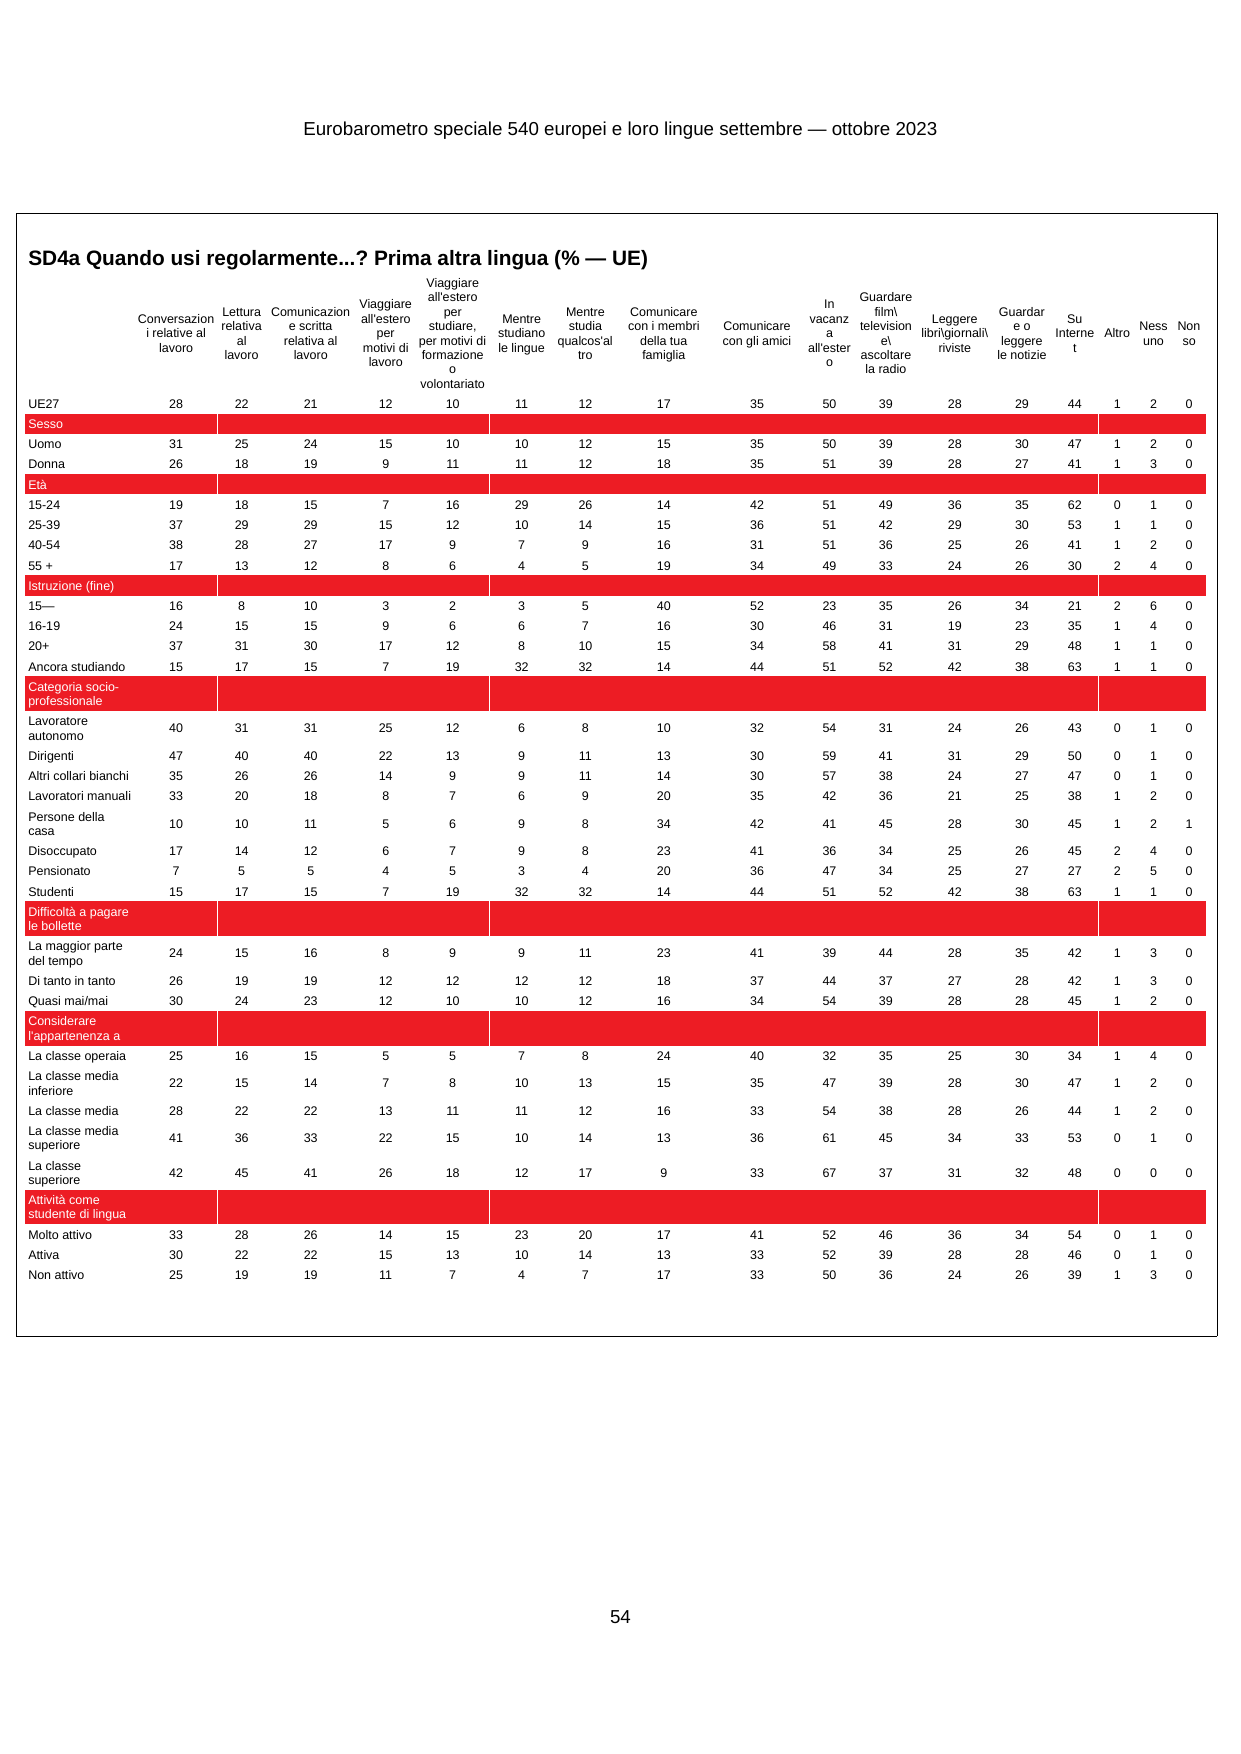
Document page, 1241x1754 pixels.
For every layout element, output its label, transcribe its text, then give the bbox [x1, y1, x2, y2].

table_cell [1099, 474, 1135, 494]
table_cell [553, 414, 617, 434]
table_cell 47 [1051, 1066, 1098, 1100]
table_cell 23 [265, 991, 356, 1011]
table_cell [356, 575, 415, 596]
table_cell [218, 575, 265, 596]
table_cell 23 [617, 936, 710, 971]
table_cell 19 [265, 1265, 356, 1285]
table_cell 67 [803, 1155, 855, 1190]
table_cell 27 [993, 766, 1051, 786]
table_cell 32 [803, 1046, 855, 1066]
table_cell 0 [1171, 881, 1206, 901]
table_cell 31 [134, 434, 217, 454]
table_cell 52 [803, 1245, 855, 1265]
table_cell 26 [916, 596, 993, 616]
table_cell 14 [617, 656, 710, 676]
table_cell 34 [855, 861, 916, 881]
table_cell 1 [1099, 394, 1135, 414]
table_cell 1 [1135, 636, 1171, 656]
table_cell [1135, 474, 1171, 494]
table_cell [855, 474, 916, 494]
table_cell 47 [1051, 766, 1098, 786]
table_cell 12 [356, 394, 415, 414]
table_cell 36 [710, 861, 803, 881]
table_cell [553, 901, 617, 936]
table_cell 33 [710, 1245, 803, 1265]
table_cell [134, 676, 217, 711]
table_cell 29 [993, 394, 1051, 414]
table_cell [415, 1011, 489, 1046]
table_cell 59 [803, 746, 855, 766]
table_cell 1 [1135, 515, 1171, 535]
table_cell 11 [490, 1100, 553, 1121]
table_cell 52 [855, 656, 916, 676]
table_cell 5 [356, 806, 415, 841]
table_cell 46 [803, 616, 855, 636]
table_cell 26 [993, 555, 1051, 575]
table_cell [617, 676, 710, 711]
table_cell 26 [993, 1265, 1051, 1285]
table_cell Mentre studiano le lingue [490, 273, 553, 393]
table_cell [553, 474, 617, 494]
table_cell [803, 575, 855, 596]
table_cell 14 [218, 841, 265, 861]
table_cell Guardare film\televisione\ascoltare la radio [855, 273, 916, 393]
table_cell 12 [356, 971, 415, 991]
table_cell 15 [265, 1046, 356, 1066]
table_cell 35 [134, 766, 217, 786]
table_cell [855, 901, 916, 936]
table_cell 50 [1051, 746, 1098, 766]
table_cell [490, 1011, 553, 1046]
table_cell 47 [134, 746, 217, 766]
table_cell 44 [710, 656, 803, 676]
table_cell 18 [265, 786, 356, 806]
table_cell 0 [1099, 1245, 1135, 1265]
table_cell 19 [265, 454, 356, 474]
table_header [710, 243, 803, 273]
table_cell 27 [265, 535, 356, 555]
table_cell 28 [916, 434, 993, 454]
table_cell [218, 676, 265, 711]
table_cell 25 [993, 786, 1051, 806]
table_cell 4 [1135, 1046, 1171, 1066]
table_cell 43 [1051, 711, 1098, 746]
table_cell 21 [916, 786, 993, 806]
table_cell 11 [490, 454, 553, 474]
table_cell 30 [710, 766, 803, 786]
table_cell 30 [993, 434, 1051, 454]
table_cell 2 [1135, 535, 1171, 555]
table_cell 23 [490, 1224, 553, 1244]
table_cell 33 [134, 786, 217, 806]
table_cell 12 [415, 636, 489, 656]
table_cell 2 [1135, 394, 1171, 414]
table_cell 12 [415, 971, 489, 991]
table_cell [490, 474, 553, 494]
table_cell 35 [993, 495, 1051, 515]
table_cell [993, 575, 1051, 596]
table_cell [710, 414, 803, 434]
table_cell 34 [710, 555, 803, 575]
table_cell 32 [710, 711, 803, 746]
table_cell 11 [553, 746, 617, 766]
table_cell 28 [916, 454, 993, 474]
table_cell [710, 575, 803, 596]
table_cell [803, 414, 855, 434]
table_cell 14 [617, 881, 710, 901]
table_cell 9 [490, 766, 553, 786]
table_cell [415, 1190, 489, 1224]
table_cell 35 [710, 434, 803, 454]
table_cell La classe superiore [25, 1155, 134, 1190]
table_cell 18 [617, 971, 710, 991]
table_cell 54 [803, 1100, 855, 1121]
table_cell Ancora studiando [25, 656, 134, 676]
table_cell 45 [855, 806, 916, 841]
table_cell 22 [356, 746, 415, 766]
table_cell 8 [553, 1046, 617, 1066]
table_cell [916, 676, 993, 711]
table_cell 19 [265, 971, 356, 991]
table_cell 41 [1051, 454, 1098, 474]
table_cell Lavoratori manuali [25, 786, 134, 806]
table_cell 42 [855, 515, 916, 535]
table_cell 0 [1099, 1155, 1135, 1190]
table_cell 7 [134, 861, 217, 881]
table_cell 9 [490, 841, 553, 861]
table_cell 28 [993, 991, 1051, 1011]
table_cell 10 [265, 596, 356, 616]
table_cell 30 [993, 515, 1051, 535]
table_cell 51 [803, 881, 855, 901]
table_cell 26 [993, 841, 1051, 861]
table_cell [218, 414, 265, 434]
table_cell 5 [218, 861, 265, 881]
table_cell 52 [710, 596, 803, 616]
table_cell 15 [356, 1245, 415, 1265]
table_cell 17 [617, 394, 710, 414]
table_cell 2 [1135, 786, 1171, 806]
table_cell 28 [218, 1224, 265, 1244]
table_cell 10 [490, 991, 553, 1011]
table_cell Attiva [25, 1245, 134, 1265]
table_cell 0 [1171, 936, 1206, 971]
table_cell 10 [415, 991, 489, 1011]
table_cell [1099, 1285, 1135, 1305]
table_cell 19 [134, 495, 217, 515]
table_cell 36 [803, 841, 855, 861]
table_cell 11 [553, 766, 617, 786]
table_cell 28 [218, 535, 265, 555]
table_cell 0 [1099, 1121, 1135, 1155]
table_cell [553, 1190, 617, 1224]
table_cell 19 [218, 1265, 265, 1285]
table_cell 29 [916, 515, 993, 535]
table_cell 35 [855, 596, 916, 616]
table_cell Viaggiare all'estero per studiare, per motivi di formazione o volontariato [415, 273, 489, 393]
table_cell 37 [855, 971, 916, 991]
table_cell 36 [916, 495, 993, 515]
table_cell 0 [1171, 1121, 1206, 1155]
table_cell 40 [617, 596, 710, 616]
table_cell 3 [1135, 1265, 1171, 1285]
table_cell 0 [1171, 434, 1206, 454]
table_cell 8 [415, 1066, 489, 1100]
table_cell 15 [218, 936, 265, 971]
table_cell 36 [710, 515, 803, 535]
table_cell 10 [415, 434, 489, 454]
table_cell 54 [1051, 1224, 1098, 1244]
table_cell Comunicazione scritta relativa al lavoro [265, 273, 356, 393]
table_cell 30 [134, 1245, 217, 1265]
table_cell [134, 1011, 217, 1046]
table_cell 16 [265, 936, 356, 971]
table_cell 0 [1171, 1155, 1206, 1190]
table_cell 1 [1099, 434, 1135, 454]
table_cell Nessuno [1135, 273, 1171, 393]
table_cell 52 [855, 881, 916, 901]
table_cell 17 [134, 841, 217, 861]
table_cell [1099, 676, 1135, 711]
table_cell [218, 1011, 265, 1046]
table_cell 0 [1171, 766, 1206, 786]
table_header [1135, 243, 1171, 273]
table_cell [415, 474, 489, 494]
table_cell 41 [855, 746, 916, 766]
table_cell 41 [710, 841, 803, 861]
table_cell 4 [490, 555, 553, 575]
table_cell 10 [553, 636, 617, 656]
table_cell 29 [218, 515, 265, 535]
table_cell La classe media [25, 1100, 134, 1121]
table_cell [803, 1190, 855, 1224]
table_cell 0 [1171, 495, 1206, 515]
table_cell 0 [1171, 1046, 1206, 1066]
table_cell 36 [855, 786, 916, 806]
table_cell 2 [1135, 1100, 1171, 1121]
table_cell 18 [218, 495, 265, 515]
table_cell Conversazioni relative al lavoro [134, 273, 217, 393]
table_cell 12 [415, 711, 489, 746]
table_cell [1051, 414, 1098, 434]
table_cell 9 [553, 786, 617, 806]
table_cell 47 [803, 861, 855, 881]
table_cell 39 [803, 936, 855, 971]
table_header [916, 243, 993, 273]
table_cell 24 [134, 936, 217, 971]
table_cell [1051, 575, 1098, 596]
table_cell 27 [916, 971, 993, 991]
table_cell [993, 414, 1051, 434]
table_cell [490, 414, 553, 434]
table_cell 0 [1099, 746, 1135, 766]
table_cell 19 [415, 656, 489, 676]
table_cell 0 [1171, 786, 1206, 806]
table_cell 0 [1171, 515, 1206, 535]
table_cell Altro [1099, 273, 1135, 393]
table_cell 36 [218, 1121, 265, 1155]
table_cell [1135, 676, 1171, 711]
table_cell 17 [617, 1265, 710, 1285]
table_cell 44 [855, 936, 916, 971]
table_cell [1171, 1011, 1206, 1046]
table_cell 8 [490, 636, 553, 656]
table_cell 28 [916, 936, 993, 971]
table_cell 24 [218, 991, 265, 1011]
table_cell [1051, 901, 1098, 936]
table_cell [490, 676, 553, 711]
table_cell 10 [490, 1245, 553, 1265]
table_cell 0 [1099, 711, 1135, 746]
table_cell 5 [415, 861, 489, 881]
table_cell 24 [916, 1265, 993, 1285]
table_cell 22 [218, 1100, 265, 1121]
table_cell 0 [1171, 1066, 1206, 1100]
table_cell [356, 1011, 415, 1046]
table_cell [415, 901, 489, 936]
table_cell [218, 901, 265, 936]
table_cell [553, 575, 617, 596]
table_cell 9 [356, 616, 415, 636]
table_cell 9 [490, 746, 553, 766]
table_cell 15 [356, 515, 415, 535]
table_cell Su Internet [1051, 273, 1098, 393]
table_cell 9 [415, 766, 489, 786]
table_cell 24 [916, 711, 993, 746]
table_cell 14 [553, 1245, 617, 1265]
table_cell 26 [265, 1224, 356, 1244]
table_cell 11 [415, 454, 489, 474]
table_cell [855, 676, 916, 711]
table_cell [617, 1190, 710, 1224]
table_cell 7 [490, 1046, 553, 1066]
table_cell [617, 1011, 710, 1046]
table_cell 30 [265, 636, 356, 656]
table_cell 37 [855, 1155, 916, 1190]
table_cell 2 [1135, 806, 1171, 841]
table_cell 1 [1099, 1265, 1135, 1285]
table_cell Età [25, 474, 134, 494]
table_cell [415, 676, 489, 711]
table_cell 15 [218, 1066, 265, 1100]
table_cell 1 [1135, 746, 1171, 766]
table_cell 8 [553, 806, 617, 841]
table_cell 34 [617, 806, 710, 841]
table_cell 39 [1051, 1265, 1098, 1285]
table_cell 16 [617, 991, 710, 1011]
table_cell 57 [803, 766, 855, 786]
table_cell 0 [1171, 636, 1206, 656]
table_cell 44 [1051, 394, 1098, 414]
table_cell [803, 474, 855, 494]
table_cell 6 [1135, 596, 1171, 616]
table_cell 4 [356, 861, 415, 881]
table_cell 42 [710, 806, 803, 841]
table_cell 3 [356, 596, 415, 616]
table_cell 31 [218, 711, 265, 746]
table_cell Viaggiare all'estero per motivi di lavoro [356, 273, 415, 393]
table_cell 40-54 [25, 535, 134, 555]
table_cell 40 [218, 746, 265, 766]
table_cell 20 [553, 1224, 617, 1244]
table_cell 15 [218, 616, 265, 636]
table_cell [993, 474, 1051, 494]
table_cell 28 [916, 394, 993, 414]
table_cell 51 [803, 515, 855, 535]
table_cell 12 [265, 841, 356, 861]
table_cell 36 [916, 1224, 993, 1244]
table_cell 1 [1099, 535, 1135, 555]
table_cell 51 [803, 495, 855, 515]
table_cell [1135, 1190, 1171, 1224]
table_cell 8 [553, 711, 617, 746]
table_cell [134, 1190, 217, 1224]
table_cell 0 [1171, 596, 1206, 616]
table_cell 13 [218, 555, 265, 575]
table_cell 10 [490, 515, 553, 535]
table_cell 3 [490, 596, 553, 616]
table_cell Attività come studente di lingua [25, 1190, 134, 1224]
table_cell 11 [553, 936, 617, 971]
table_cell 26 [265, 766, 356, 786]
table_header [1051, 243, 1098, 273]
table_cell 39 [855, 1066, 916, 1100]
table_cell 6 [415, 555, 489, 575]
table_cell 4 [1135, 841, 1171, 861]
table_cell 17 [218, 656, 265, 676]
table_cell Non attivo [25, 1265, 134, 1285]
table_cell 1 [1135, 1121, 1171, 1155]
table_cell 30 [993, 1066, 1051, 1100]
table_cell 63 [1051, 881, 1098, 901]
table_cell 37 [134, 636, 217, 656]
table_cell 45 [1051, 991, 1098, 1011]
table_cell 30 [1051, 555, 1098, 575]
table_cell 46 [855, 1224, 916, 1244]
table_cell [1051, 676, 1098, 711]
table_cell [803, 1011, 855, 1046]
table_cell 31 [855, 616, 916, 636]
table_cell 18 [415, 1155, 489, 1190]
table_cell 20 [617, 786, 710, 806]
table_cell [490, 901, 553, 936]
table_cell 20 [218, 786, 265, 806]
table_cell 3 [490, 861, 553, 881]
table_cell 30 [710, 746, 803, 766]
table_cell [803, 676, 855, 711]
table_cell [617, 901, 710, 936]
table_cell 15 [134, 881, 217, 901]
table_cell 7 [553, 616, 617, 636]
table_cell 35 [710, 454, 803, 474]
table_cell [490, 575, 553, 596]
table_cell 0 [1171, 1100, 1206, 1121]
table_cell 23 [993, 616, 1051, 636]
table_cell 35 [710, 394, 803, 414]
table_cell 41 [710, 936, 803, 971]
table_cell [1135, 414, 1171, 434]
table_cell 1 [1099, 636, 1135, 656]
table_cell 37 [710, 971, 803, 991]
table_cell Molto attivo [25, 1224, 134, 1244]
table_cell 30 [134, 991, 217, 1011]
table_cell 11 [415, 1100, 489, 1121]
table_cell 40 [710, 1046, 803, 1066]
table_cell 7 [356, 1066, 415, 1100]
table_cell 0 [1099, 766, 1135, 786]
table_cell La classe media inferiore [25, 1066, 134, 1100]
table_cell 58 [803, 636, 855, 656]
table_cell [553, 676, 617, 711]
table_cell 25 [916, 841, 993, 861]
table_cell 25 [916, 535, 993, 555]
table_cell 24 [916, 555, 993, 575]
table_cell 1 [1099, 971, 1135, 991]
table_cell 32 [553, 656, 617, 676]
table_cell 53 [1051, 515, 1098, 535]
table_cell 15 [265, 881, 356, 901]
table_cell 5 [356, 1046, 415, 1066]
table_cell 8 [356, 555, 415, 575]
table_cell [265, 414, 356, 434]
table_cell 24 [916, 766, 993, 786]
table_cell 7 [490, 535, 553, 555]
table_cell 22 [218, 394, 265, 414]
table_cell Dirigenti [25, 746, 134, 766]
table_cell 30 [993, 1046, 1051, 1066]
table_cell 44 [710, 881, 803, 901]
table_cell [490, 1190, 553, 1224]
table_cell [218, 474, 265, 494]
table_cell 28 [916, 1066, 993, 1100]
table_cell [855, 414, 916, 434]
table_cell Studenti [25, 881, 134, 901]
table_cell [134, 901, 217, 936]
table_cell [710, 901, 803, 936]
table_cell 40 [265, 746, 356, 766]
table_cell 26 [218, 766, 265, 786]
table_cell [1051, 1285, 1098, 1305]
table_cell 25 [218, 434, 265, 454]
table_cell 42 [916, 881, 993, 901]
table_cell [916, 414, 993, 434]
table_cell [415, 414, 489, 434]
table_cell [1171, 474, 1206, 494]
table_cell 2 [1135, 434, 1171, 454]
table_cell 51 [803, 454, 855, 474]
table_cell [916, 474, 993, 494]
table_cell 15 [617, 1066, 710, 1100]
table_cell Donna [25, 454, 134, 474]
table_cell [1135, 901, 1171, 936]
table_cell [1051, 474, 1098, 494]
table_cell 12 [415, 515, 489, 535]
table_cell 11 [356, 1265, 415, 1285]
table_cell 13 [415, 746, 489, 766]
table_cell 9 [617, 1155, 710, 1190]
table_cell 0 [1171, 841, 1206, 861]
table_cell [1135, 1011, 1171, 1046]
table_cell 5 [1135, 861, 1171, 881]
table_cell 12 [553, 1100, 617, 1121]
table_cell 24 [617, 1046, 710, 1066]
table_cell [356, 676, 415, 711]
table_cell 6 [415, 806, 489, 841]
table_cell 34 [1051, 1046, 1098, 1066]
table_cell 0 [1135, 1155, 1171, 1190]
table_cell Sesso [25, 414, 134, 434]
table_cell [855, 1190, 916, 1224]
table_cell 0 [1171, 394, 1206, 414]
table_cell [1135, 1285, 1171, 1305]
table_cell 36 [855, 1265, 916, 1285]
table_cell 25 [356, 711, 415, 746]
table_cell 26 [993, 1100, 1051, 1121]
table_cell 0 [1171, 656, 1206, 676]
table_cell 30 [710, 616, 803, 636]
table_cell Lavoratore autonomo [25, 711, 134, 746]
table_cell 12 [265, 555, 356, 575]
table_cell 39 [855, 991, 916, 1011]
table_cell [1099, 1011, 1135, 1046]
table_cell 9 [356, 454, 415, 474]
table_cell [855, 1011, 916, 1046]
table_cell 14 [356, 1224, 415, 1244]
table_cell 19 [415, 881, 489, 901]
table_cell Considerare l'appartenenza a [25, 1011, 134, 1046]
table_cell 7 [356, 881, 415, 901]
table_cell 6 [356, 841, 415, 861]
table_cell 10 [134, 806, 217, 841]
table_cell 1 [1099, 616, 1135, 636]
table_cell 61 [803, 1121, 855, 1155]
table_cell 33 [265, 1121, 356, 1155]
table_cell 22 [356, 1121, 415, 1155]
table_cell 26 [993, 535, 1051, 555]
table_cell 9 [490, 936, 553, 971]
table_cell La maggior parte del tempo [25, 936, 134, 971]
table_cell 17 [553, 1155, 617, 1190]
table_header [1099, 243, 1135, 273]
table_cell 1 [1099, 786, 1135, 806]
table_cell Mentre studia qualcos'altro [553, 273, 617, 393]
table_cell 8 [356, 936, 415, 971]
table_cell 0 [1171, 971, 1206, 991]
table_cell 27 [993, 454, 1051, 474]
table_cell 0 [1171, 991, 1206, 1011]
table_cell 16 [415, 495, 489, 515]
table_cell 26 [134, 454, 217, 474]
table_cell 2 [1135, 991, 1171, 1011]
table_cell [218, 1190, 265, 1224]
table_cell 48 [1051, 636, 1098, 656]
table_cell Leggere libri\giornali\ riviste [916, 273, 993, 393]
table_cell 17 [218, 881, 265, 901]
table_cell 15— [25, 596, 134, 616]
table_cell [1171, 1190, 1206, 1224]
table_cell [1171, 414, 1206, 434]
table_cell 29 [490, 495, 553, 515]
table_cell 14 [617, 766, 710, 786]
table_cell 35 [993, 936, 1051, 971]
table_cell 7 [415, 786, 489, 806]
table_cell 33 [710, 1265, 803, 1285]
table_cell 1 [1099, 991, 1135, 1011]
table_cell 21 [1051, 596, 1098, 616]
table_cell [134, 414, 217, 434]
table_cell 39 [855, 434, 916, 454]
table_cell 15 [134, 656, 217, 676]
table_cell 49 [803, 555, 855, 575]
table_cell 22 [134, 1066, 217, 1100]
table_cell 30 [993, 806, 1051, 841]
table_cell [617, 414, 710, 434]
table_cell [1099, 414, 1135, 434]
table_cell [916, 575, 993, 596]
table_cell 13 [617, 1245, 710, 1265]
table_cell [134, 575, 217, 596]
table_cell 0 [1171, 1265, 1206, 1285]
table_cell 1 [1135, 1224, 1171, 1244]
table_cell 42 [1051, 971, 1098, 991]
table_cell [25, 1285, 1051, 1305]
table_cell 47 [803, 1066, 855, 1100]
table_cell 47 [1051, 434, 1098, 454]
table_cell 14 [265, 1066, 356, 1100]
table_cell 0 [1171, 1224, 1206, 1244]
table_cell [265, 1190, 356, 1224]
table_cell 19 [218, 971, 265, 991]
table_cell [993, 676, 1051, 711]
table_cell [1099, 901, 1135, 936]
table_cell 7 [356, 495, 415, 515]
table_cell [265, 676, 356, 711]
table_cell 33 [855, 555, 916, 575]
table_cell 45 [218, 1155, 265, 1190]
table_cell 0 [1171, 555, 1206, 575]
table_header [855, 243, 916, 273]
table_cell 31 [916, 746, 993, 766]
table_cell 34 [993, 1224, 1051, 1244]
table_cell 18 [218, 454, 265, 474]
table_cell 13 [617, 746, 710, 766]
table_cell [803, 901, 855, 936]
table_cell 15 [265, 616, 356, 636]
table_cell 28 [134, 394, 217, 414]
table_cell 14 [617, 495, 710, 515]
table_cell 1 [1099, 454, 1135, 474]
table_cell 33 [134, 1224, 217, 1244]
table_cell 53 [1051, 1121, 1098, 1155]
table_cell 10 [415, 394, 489, 414]
table_cell 32 [553, 881, 617, 901]
table_header SD4a Quando usi regolarmente...? Prima altra lingua (% — UE) [25, 243, 710, 273]
table_cell 9 [490, 806, 553, 841]
table_cell 63 [1051, 656, 1098, 676]
table_cell 38 [993, 881, 1051, 901]
table_cell 2 [1099, 596, 1135, 616]
table_cell 0 [1171, 711, 1206, 746]
table_cell 36 [710, 1121, 803, 1155]
table_cell 28 [916, 1245, 993, 1265]
table_cell 41 [855, 636, 916, 656]
table_cell 17 [356, 535, 415, 555]
table_cell 17 [356, 636, 415, 656]
table_cell 31 [855, 711, 916, 746]
table_cell 1 [1099, 881, 1135, 901]
table_cell 2 [1135, 1066, 1171, 1100]
table_cell 31 [218, 636, 265, 656]
table_cell 1 [1099, 806, 1135, 841]
table_cell 16 [617, 1100, 710, 1121]
table_cell 2 [1099, 861, 1135, 881]
table_cell 6 [490, 786, 553, 806]
table_cell 1 [1135, 711, 1171, 746]
table_cell 42 [916, 656, 993, 676]
table_cell 34 [916, 1121, 993, 1155]
table_cell 15 [265, 495, 356, 515]
table_cell 16 [218, 1046, 265, 1066]
table_cell 26 [356, 1155, 415, 1190]
table_cell La classe operaia [25, 1046, 134, 1066]
table_cell 39 [855, 394, 916, 414]
table_cell 7 [553, 1265, 617, 1285]
table_cell 14 [356, 766, 415, 786]
table_cell 26 [134, 971, 217, 991]
table_cell [1051, 1190, 1098, 1224]
table_cell 13 [356, 1100, 415, 1121]
table_cell 35 [855, 1046, 916, 1066]
table_cell 26 [553, 495, 617, 515]
table_cell 44 [1051, 1100, 1098, 1121]
table_cell 7 [415, 1265, 489, 1285]
table_cell 51 [803, 535, 855, 555]
table_cell [1135, 575, 1171, 596]
table_cell 8 [356, 786, 415, 806]
table_cell 14 [553, 515, 617, 535]
table_cell 17 [134, 555, 217, 575]
table_cell 6 [415, 616, 489, 636]
table_cell 12 [490, 971, 553, 991]
table_cell 55 + [25, 555, 134, 575]
table_cell 38 [855, 1100, 916, 1121]
table_cell 32 [490, 881, 553, 901]
table_cell 0 [1171, 535, 1206, 555]
table_cell 45 [1051, 806, 1098, 841]
table_cell 50 [803, 394, 855, 414]
table_cell 38 [855, 766, 916, 786]
table_cell 1 [1099, 1066, 1135, 1100]
table_cell [356, 414, 415, 434]
table_cell 1 [1099, 1100, 1135, 1121]
table_cell 45 [855, 1121, 916, 1155]
table_cell 29 [265, 515, 356, 535]
table_cell [265, 575, 356, 596]
table_cell 2 [1099, 841, 1135, 861]
table_cell 21 [265, 394, 356, 414]
table_cell 0 [1171, 746, 1206, 766]
table_cell [553, 1011, 617, 1046]
table_cell Comunicare con i membri della tua famiglia [617, 273, 710, 393]
table_cell 0 [1099, 495, 1135, 515]
table_cell [916, 1011, 993, 1046]
table_cell 34 [710, 991, 803, 1011]
table_cell [617, 474, 710, 494]
table_cell 38 [134, 535, 217, 555]
table_cell 2 [415, 596, 489, 616]
table_cell 8 [218, 596, 265, 616]
table_cell 35 [710, 786, 803, 806]
table_cell 24 [134, 616, 217, 636]
table_cell 9 [415, 535, 489, 555]
table_cell 33 [993, 1121, 1051, 1155]
table_cell 13 [553, 1066, 617, 1100]
table_header [993, 243, 1051, 273]
table_cell 0 [1099, 1224, 1135, 1244]
table_cell 15 [617, 636, 710, 656]
table_cell [1171, 901, 1206, 936]
table_cell 50 [803, 434, 855, 454]
table_cell 1 [1135, 766, 1171, 786]
table_cell 10 [490, 1121, 553, 1155]
table_cell Categoria socio-professionale [25, 676, 134, 711]
table_cell 44 [803, 971, 855, 991]
table_cell [1171, 676, 1206, 711]
table_cell 62 [1051, 495, 1098, 515]
table_cell 41 [134, 1121, 217, 1155]
table_cell [415, 575, 489, 596]
table_cell 10 [490, 1066, 553, 1100]
table_cell [134, 474, 217, 494]
table_cell 17 [617, 1224, 710, 1244]
table_cell 20+ [25, 636, 134, 656]
table_cell 22 [265, 1245, 356, 1265]
table_cell 16 [617, 535, 710, 555]
table_cell [356, 1190, 415, 1224]
table_header [1171, 243, 1206, 273]
table_cell 5 [553, 555, 617, 575]
table_cell 37 [134, 515, 217, 535]
table_cell 16 [134, 596, 217, 616]
table_cell 15 [415, 1224, 489, 1244]
table_cell 15 [415, 1121, 489, 1155]
table_cell 29 [993, 746, 1051, 766]
table_cell 15-24 [25, 495, 134, 515]
table_cell 4 [490, 1265, 553, 1285]
table_cell 1 [1099, 515, 1135, 535]
table_cell 0 [1171, 454, 1206, 474]
table_cell 1 [1135, 881, 1171, 901]
table_cell [265, 474, 356, 494]
table_cell La classe media superiore [25, 1121, 134, 1155]
table_cell 8 [553, 841, 617, 861]
table_cell 31 [710, 535, 803, 555]
table_cell 12 [553, 991, 617, 1011]
table_cell 10 [490, 434, 553, 454]
table_cell 3 [1135, 971, 1171, 991]
table_cell 4 [1135, 616, 1171, 636]
table_cell 35 [1051, 616, 1098, 636]
table_cell 6 [490, 616, 553, 636]
table_cell 4 [1135, 555, 1171, 575]
table_cell 28 [993, 1245, 1051, 1265]
table_cell 26 [993, 711, 1051, 746]
table_cell 42 [710, 495, 803, 515]
table_cell 19 [916, 616, 993, 636]
table_cell 34 [993, 596, 1051, 616]
table_cell 13 [617, 1121, 710, 1155]
table_cell 0 [1171, 861, 1206, 881]
table_cell 0 [1171, 1245, 1206, 1265]
table_cell 39 [855, 454, 916, 474]
table_cell 41 [1051, 535, 1098, 555]
table_cell Di tanto in tanto [25, 971, 134, 991]
table_cell 23 [617, 841, 710, 861]
table_cell [993, 1011, 1051, 1046]
table_cell 25 [134, 1265, 217, 1285]
table_cell 10 [617, 711, 710, 746]
table_cell 2 [1099, 555, 1135, 575]
table_cell 52 [803, 1224, 855, 1244]
table_cell 6 [490, 711, 553, 746]
table_cell 25 [916, 1046, 993, 1066]
table_cell 9 [553, 535, 617, 555]
table_cell 12 [553, 971, 617, 991]
table_cell 5 [553, 596, 617, 616]
table_cell [855, 575, 916, 596]
table_header [803, 243, 855, 273]
table_cell 31 [916, 636, 993, 656]
table_cell 32 [993, 1155, 1051, 1190]
table_cell 40 [134, 711, 217, 746]
table_cell 23 [803, 596, 855, 616]
table_cell 12 [553, 434, 617, 454]
table_cell 3 [1135, 936, 1171, 971]
table_cell 18 [617, 454, 710, 474]
table_cell 42 [803, 786, 855, 806]
table_cell In vacanza all'estero [803, 273, 855, 393]
table_cell [265, 901, 356, 936]
table_cell 35 [710, 1066, 803, 1100]
table_cell [265, 1011, 356, 1046]
table_cell Uomo [25, 434, 134, 454]
table_cell 33 [710, 1155, 803, 1190]
table_cell 36 [855, 535, 916, 555]
table_cell 28 [993, 971, 1051, 991]
table_cell 38 [1051, 786, 1098, 806]
table_cell 22 [265, 1100, 356, 1121]
table_cell 7 [415, 841, 489, 861]
table_cell 24 [265, 434, 356, 454]
table_cell 15 [617, 434, 710, 454]
table_cell 13 [415, 1245, 489, 1265]
table_cell 31 [265, 711, 356, 746]
table_cell 28 [916, 806, 993, 841]
table_cell 27 [993, 861, 1051, 881]
table_cell Quasi mai/mai [25, 991, 134, 1011]
table_cell 3 [1135, 454, 1171, 474]
table_cell 25-39 [25, 515, 134, 535]
table_cell Non so [1171, 273, 1206, 393]
table_cell 15 [617, 515, 710, 535]
table_cell 29 [993, 636, 1051, 656]
table_cell 16 [617, 616, 710, 636]
table_cell 25 [134, 1046, 217, 1066]
table_cell 49 [855, 495, 916, 515]
table_cell 34 [710, 636, 803, 656]
table_cell 38 [993, 656, 1051, 676]
table_cell Comunicare con gli amici [710, 273, 803, 393]
table_cell 54 [803, 991, 855, 1011]
table_cell 27 [1051, 861, 1098, 881]
table_cell 5 [265, 861, 356, 881]
table_cell Disoccupato [25, 841, 134, 861]
table_cell 12 [490, 1155, 553, 1190]
table_cell 0 [1171, 616, 1206, 636]
table_cell [617, 575, 710, 596]
table_cell 31 [916, 1155, 993, 1190]
table_cell 33 [710, 1100, 803, 1121]
table_cell 9 [415, 936, 489, 971]
table_cell Persone della casa [25, 806, 134, 841]
table_cell 45 [1051, 841, 1098, 861]
table_cell 39 [855, 1245, 916, 1265]
table_cell 51 [803, 656, 855, 676]
table_cell 12 [553, 454, 617, 474]
table_cell [993, 901, 1051, 936]
table_cell 12 [553, 394, 617, 414]
table_cell [1171, 575, 1206, 596]
table_cell [356, 474, 415, 494]
table_cell 14 [553, 1121, 617, 1155]
table_cell 41 [710, 1224, 803, 1244]
table_cell 1 [1171, 806, 1206, 841]
table_cell 41 [265, 1155, 356, 1190]
table_cell 41 [803, 806, 855, 841]
table_cell Lettura relativa al lavoro [218, 273, 265, 393]
table_cell [1171, 1285, 1206, 1305]
table_cell 28 [916, 1100, 993, 1121]
table_cell 16-19 [25, 616, 134, 636]
table_cell 1 [1099, 1046, 1135, 1066]
table_cell 11 [490, 394, 553, 414]
table_cell [710, 1011, 803, 1046]
table_cell Guardare o leggere le notizie [993, 273, 1051, 393]
table_cell 50 [803, 1265, 855, 1285]
table_cell 19 [617, 555, 710, 575]
table_cell 11 [265, 806, 356, 841]
table_cell Pensionato [25, 861, 134, 881]
table_cell [710, 676, 803, 711]
table_cell [710, 1190, 803, 1224]
table_cell 7 [356, 656, 415, 676]
table_cell 25 [916, 861, 993, 881]
table_cell 5 [415, 1046, 489, 1066]
table_cell 48 [1051, 1155, 1098, 1190]
table_cell 4 [553, 861, 617, 881]
table_cell [916, 901, 993, 936]
table_cell [1099, 1190, 1135, 1224]
table_cell Difficoltà a pagare le bollette [25, 901, 134, 936]
table_cell 28 [916, 991, 993, 1011]
table_cell 28 [134, 1100, 217, 1121]
table_cell 15 [265, 656, 356, 676]
table_cell 32 [490, 656, 553, 676]
table_cell 54 [803, 711, 855, 746]
table_cell 1 [1099, 936, 1135, 971]
table_cell 15 [356, 434, 415, 454]
table_cell Altri collari bianchi [25, 766, 134, 786]
table_cell 22 [218, 1245, 265, 1265]
table_cell 1 [1135, 656, 1171, 676]
table_cell UE27 [25, 394, 134, 414]
table_cell 46 [1051, 1245, 1098, 1265]
table_cell [25, 273, 134, 393]
table_cell 10 [218, 806, 265, 841]
table_cell 42 [1051, 936, 1098, 971]
table_cell [1051, 1011, 1098, 1046]
table_cell [993, 1190, 1051, 1224]
table_cell 1 [1135, 1245, 1171, 1265]
table_cell [356, 901, 415, 936]
table_cell [1099, 575, 1135, 596]
table_cell 20 [617, 861, 710, 881]
table_cell 1 [1099, 656, 1135, 676]
table_cell 12 [356, 991, 415, 1011]
table_cell Istruzione (fine) [25, 575, 134, 596]
table_cell 34 [855, 841, 916, 861]
table_cell 1 [1135, 495, 1171, 515]
table_cell [710, 474, 803, 494]
table_cell 42 [134, 1155, 217, 1190]
table_cell [916, 1190, 993, 1224]
